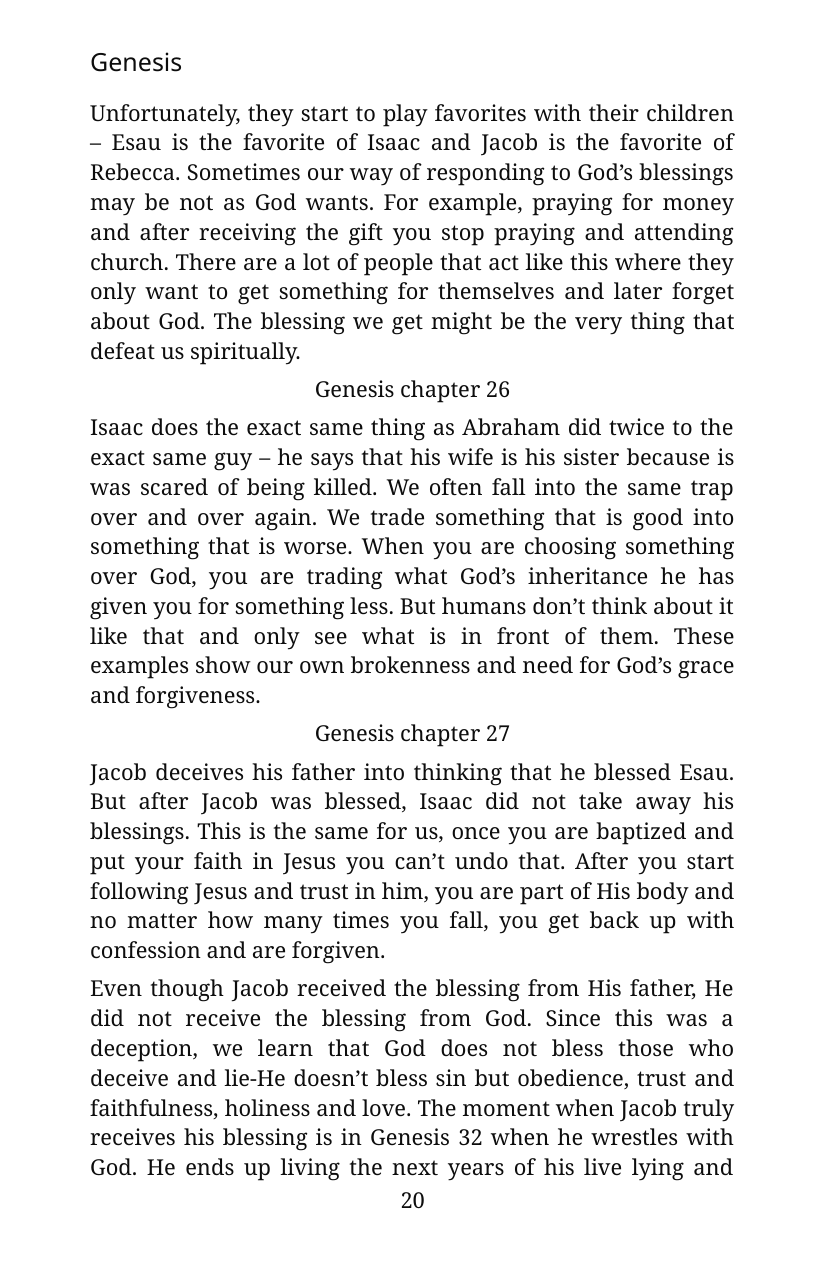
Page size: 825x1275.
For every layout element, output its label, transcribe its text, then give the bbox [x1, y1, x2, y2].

text Genesis chapter 26 [90, 374, 735, 404]
text Even though Jacob received the blessing from His father, He did not receive the blessing from God. Since this was a deception, we learn that God does not bless those who deceive and lie-He doesn’t bless sin but obedience, trust and faithfulness, holiness and love. The moment when Jacob truly receives his blessing is in Genesis 32 when he wrestles with God. He ends up living the next years of his live lying and [90, 973, 735, 1182]
text Isaac does the exact same thing as Abraham did twice to the exact same guy – he says that his wife is his sister because is was scared of being killed. We often fall into the same trap over and over again. We trade something that is good into something that is worse. When you are choosing something over God, you are trading what God’s inheritance he has given you for something less. But humans don’t think about it like that and only see what is in front of them. These examples show our own brokenness and need for God’s grace and forgiveness. [90, 412, 735, 710]
text Genesis chapter 27 [90, 718, 735, 748]
text Unfortunately, they start to play favorites with their children – Esau is the favorite of Isaac and Jacob is the favorite of Rebecca. Sometimes our way of responding to God’s blessings may be not as God wants. For example, praying for money and after receiving the gift you stop praying and attending church. There are a lot of people that act like this where they only want to get something for themselves and later forget about God. The blessing we get might be the very thing that defeat us spiritually. [90, 97, 735, 366]
text Jacob deceives his father into thinking that he blessed Esau. But after Jacob was blessed, Isaac did not take away his blessings. This is the same for us, once you are baptized and put your faith in Jesus you can’t undo that. After you start following Jesus and trust in him, you are part of His body and no matter how many times you fall, you get back up with confession and are forgiven. [90, 756, 735, 965]
